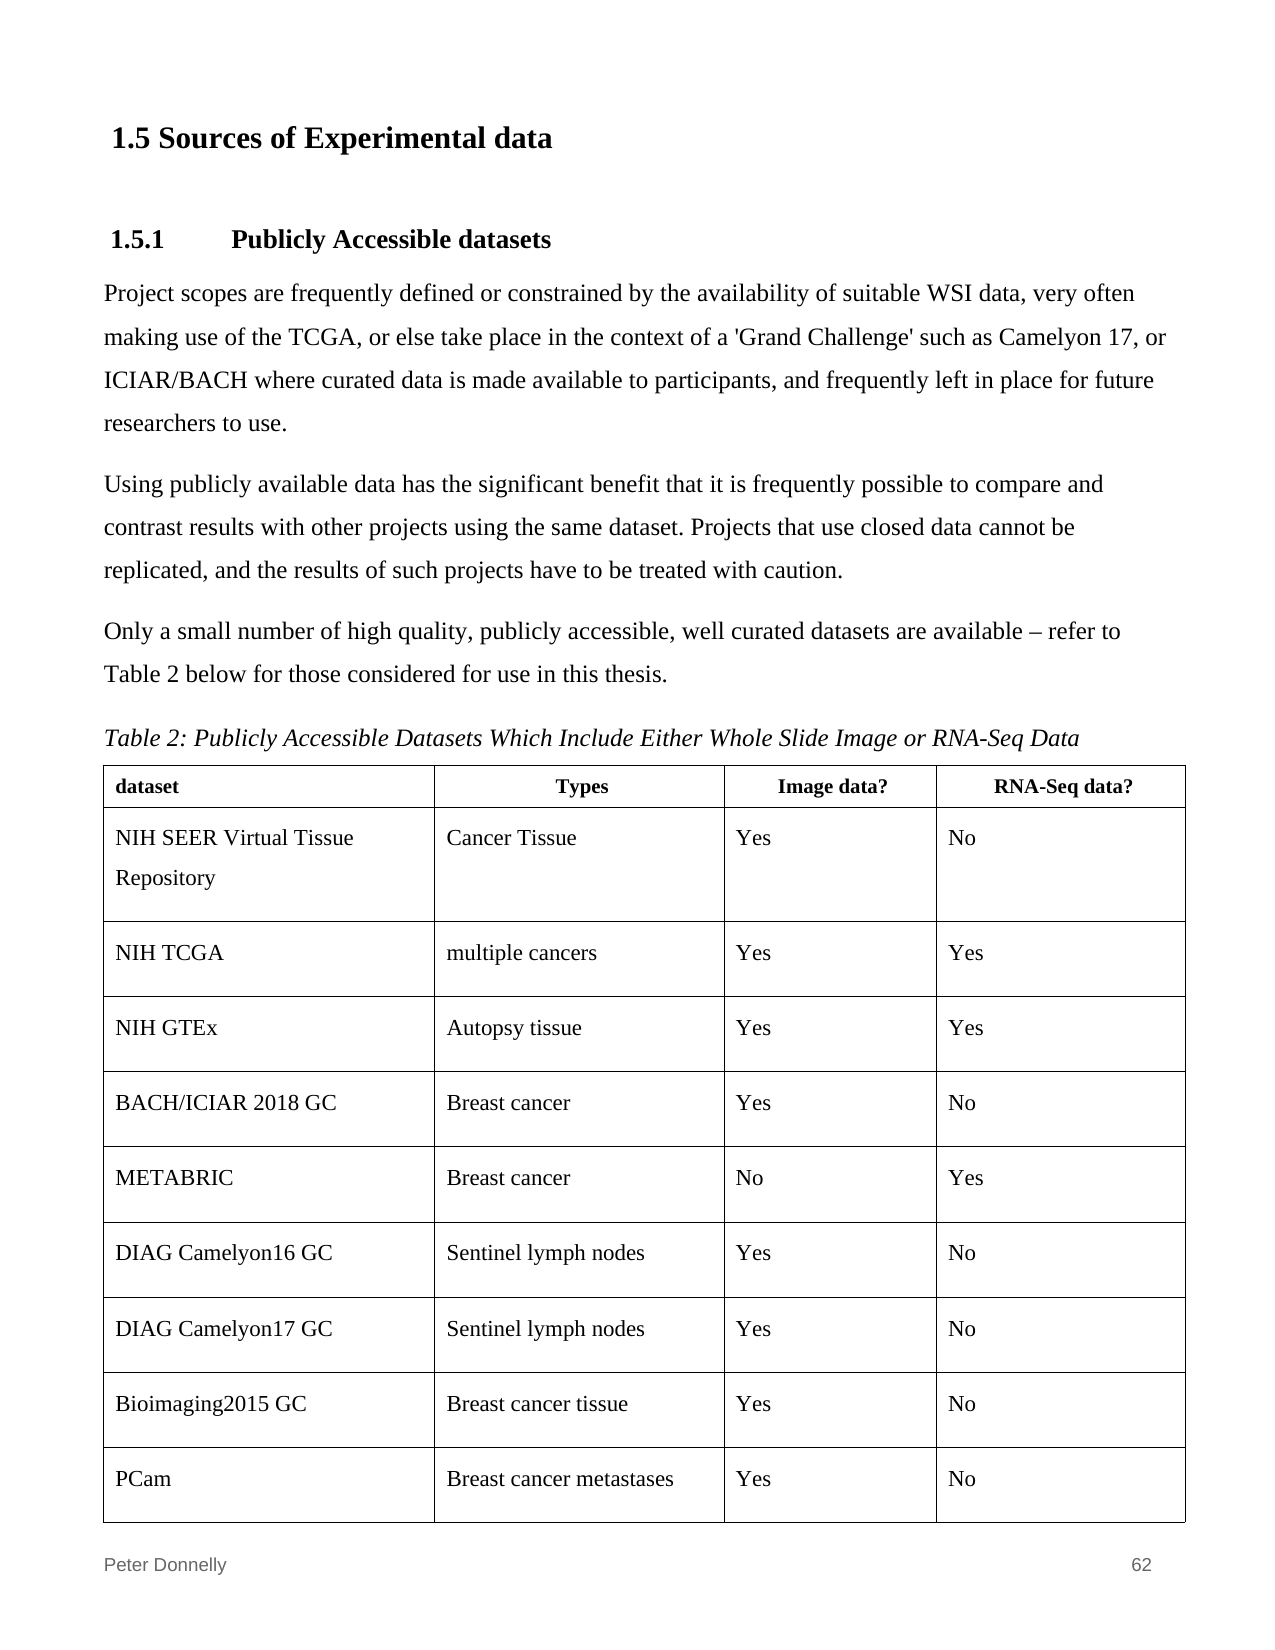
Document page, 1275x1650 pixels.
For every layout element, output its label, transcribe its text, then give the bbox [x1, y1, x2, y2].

table_cell METABRIC [104, 1147, 434, 1222]
table_cell NIH GTEx [104, 997, 434, 1071]
table_cell No [937, 808, 1185, 921]
text Using publicly available data has the significant benefit that it is frequently possible to compare and contrast results with other projects using the same dataset. Projects that use closed data cannot be replicated, and the results of such projects have to be treated with caution. [103, 469, 1181, 584]
table_cell Yes [937, 922, 1185, 996]
table_cell Autopsy tissue [435, 997, 724, 1071]
table_header Types [435, 766, 724, 807]
table_cell No [937, 1448, 1185, 1522]
table_cell Yes [725, 922, 936, 996]
text Only a small number of high quality, publicly accessible, well curated datasets are available – refer to Table 2 below for those considered for use in this thesis. [103, 616, 1181, 688]
table_cell Bioimaging2015 GC [104, 1373, 434, 1447]
table_cell Yes [725, 1298, 936, 1372]
table_cell Breast cancer metastases [435, 1448, 724, 1522]
table_cell No [937, 1223, 1185, 1297]
table_header dataset [104, 766, 434, 807]
subtitle Sources of Experimental data [103, 120, 1181, 156]
text Table 2: Publicly Accessible Datasets Which Include Either Whole Slide Image or RNA-Seq Data [103, 723, 1181, 752]
table_cell Breast cancer [435, 1072, 724, 1146]
table_cell NIH SEER Virtual Tissue Repository [104, 808, 434, 921]
table_cell Yes [725, 1072, 936, 1146]
table_cell Breast cancer tissue [435, 1373, 724, 1447]
table_cell PCam [104, 1448, 434, 1522]
table_cell Yes [725, 1448, 936, 1522]
table_cell BACH/ICIAR 2018 GC [104, 1072, 434, 1146]
table_cell No [937, 1373, 1185, 1447]
table_cell Sentinel lymph nodes [435, 1223, 724, 1297]
table_cell Sentinel lymph nodes [435, 1298, 724, 1372]
table_cell Yes [725, 1373, 936, 1447]
table_header RNA-Seq data? [937, 766, 1185, 807]
table_cell Yes [725, 997, 936, 1071]
table_cell No [937, 1298, 1185, 1372]
subtitle Publicly Accessible datasets [103, 224, 1181, 255]
table_cell DIAG Camelyon17 GC [104, 1298, 434, 1372]
table_cell Yes [725, 808, 936, 921]
table_cell Breast cancer [435, 1147, 724, 1222]
table_cell multiple cancers [435, 922, 724, 996]
table_cell Yes [937, 997, 1185, 1071]
table_cell NIH TCGA [104, 922, 434, 996]
table_cell Cancer Tissue [435, 808, 724, 921]
table_cell No [937, 1072, 1185, 1146]
text Project scopes are frequently defined or constrained by the availability of suitable WSI data, very often making use of the TCGA, or else take place in the context of a 'Grand Challenge' such as Camelyon 17, or ICIAR/BACH where curated data is made available to participants, and frequently left in place for future researchers to use. [103, 278, 1181, 437]
table_cell Yes [937, 1147, 1185, 1222]
table_cell Yes [725, 1223, 936, 1297]
table_header Image data? [725, 766, 936, 807]
table_cell No [725, 1147, 936, 1222]
table_cell DIAG Camelyon16 GC [104, 1223, 434, 1297]
